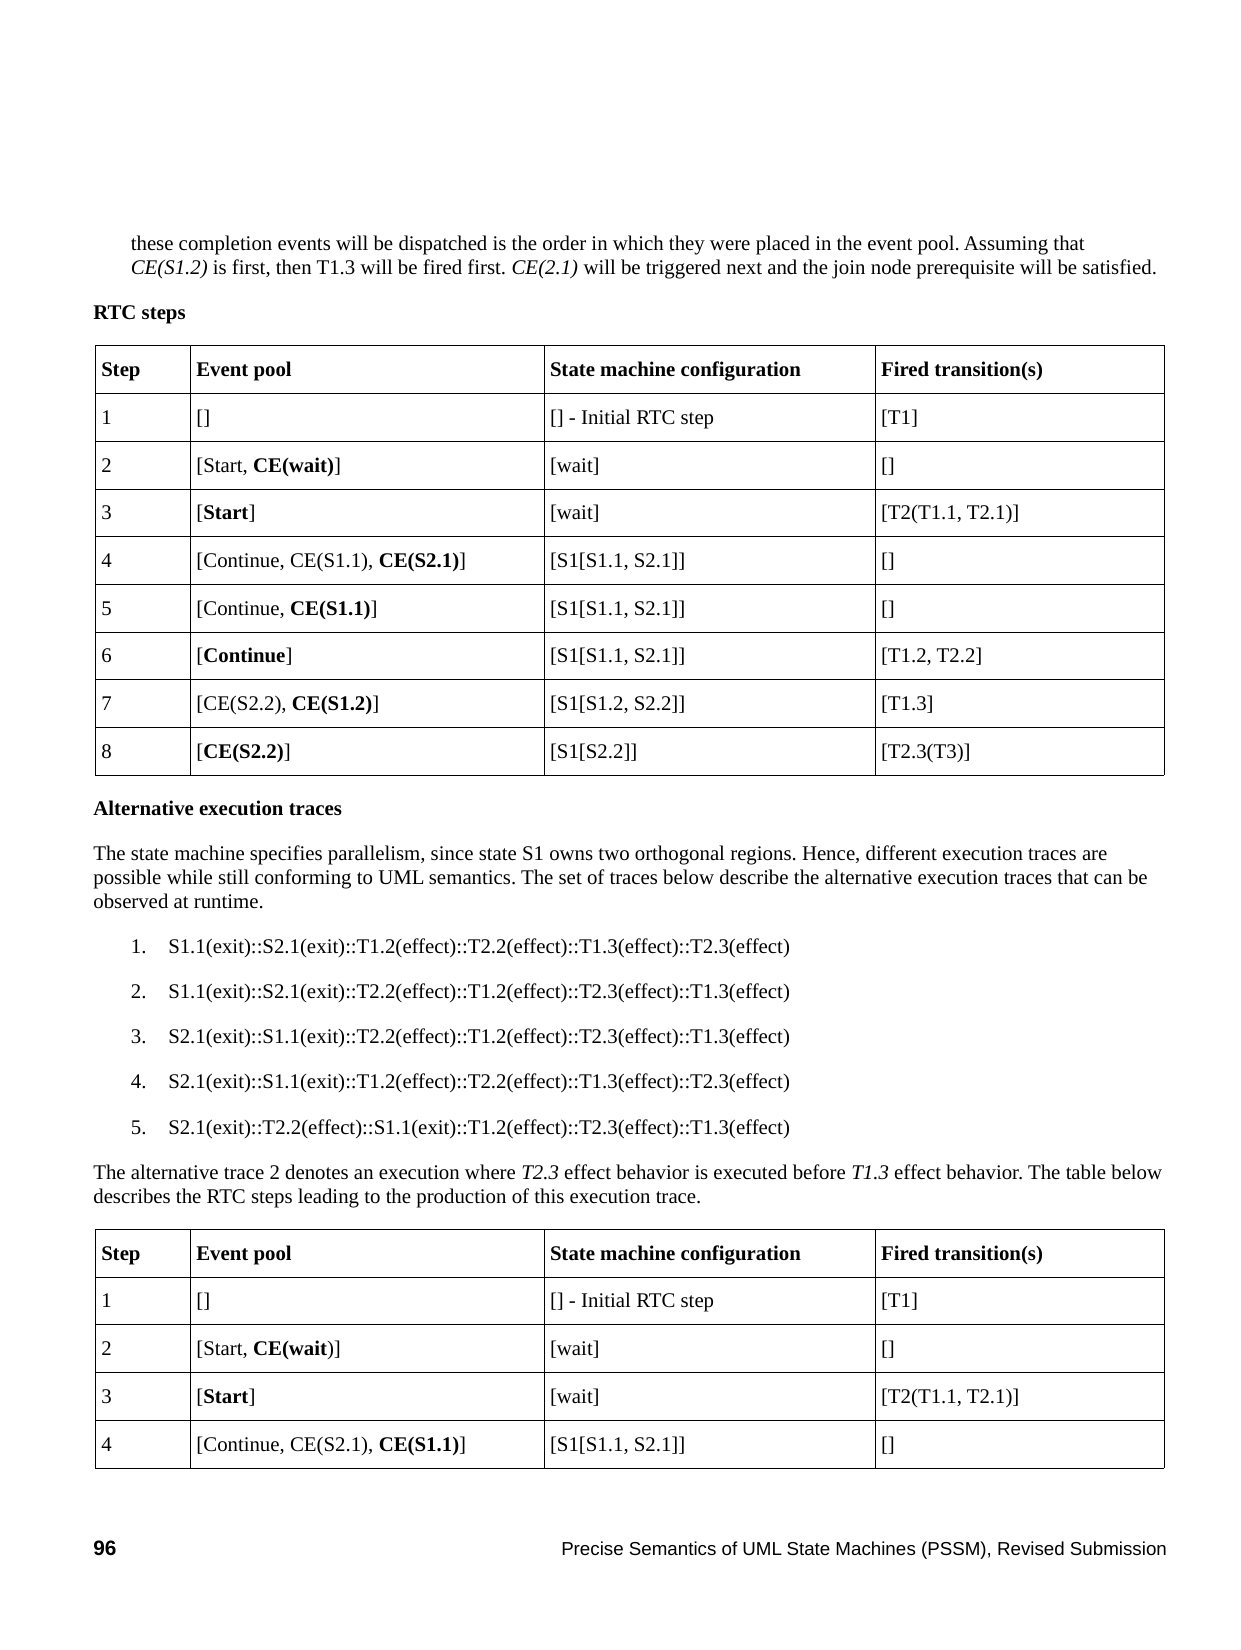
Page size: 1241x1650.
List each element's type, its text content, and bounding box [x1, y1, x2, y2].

table_cell [] [191, 394, 544, 441]
text Alternative execution traces [93, 796, 1164, 820]
table_cell [S1[S1.1, S2.1]] [545, 537, 875, 584]
table_cell 4 [96, 1421, 190, 1467]
text RTC steps [93, 300, 1164, 324]
text The alternative trace 2 denotes an execution where T2.3 effect behavior is executed before T1.3 effect behavior. The table below describes the RTC steps leading to the production of this execution trace. [93, 1160, 1164, 1208]
table_cell [T1] [876, 394, 1164, 441]
table_cell [wait] [545, 490, 875, 536]
table_cell 5 [96, 585, 190, 632]
table_cell [] [876, 1421, 1164, 1467]
table_header Event pool [191, 346, 544, 393]
table_cell [] - Initial RTC step [545, 1278, 875, 1324]
table_cell [S1[S1.1, S2.1]] [545, 633, 875, 679]
text The state machine specifies parallelism, since state S1 owns two orthogonal regions. Hence, different execution traces are possible while still conforming to UML semantics. The set of traces below describe the alternative execution traces that can be observed at runtime. [93, 841, 1164, 913]
table_cell [T1.2, T2.2] [876, 633, 1164, 679]
table_cell 2 [96, 442, 190, 488]
table_cell 3 [96, 490, 190, 536]
table_cell [Continue] [191, 633, 544, 679]
table_cell [Start, CE(wait)] [191, 442, 544, 488]
table_header State machine configuration [545, 1230, 875, 1277]
list S2.1(exit)::S1.1(exit)::T1.2(effect)::T2.2(effect)::T1.3(effect)::T2.3(effect) [131, 1069, 1164, 1093]
table_cell [T2.3(T3)] [876, 728, 1164, 775]
table_cell 2 [96, 1325, 190, 1372]
text these completion events will be dispatched is the order in which they were placed in the event pool. Assuming that CE(S1.2) is first, then T1.3 will be fired first. CE(2.1) will be triggered next and the join node prerequisite will be satisfied. [131, 231, 1164, 279]
table_cell 3 [96, 1373, 190, 1420]
table_cell 4 [96, 537, 190, 584]
table_header Fired transition(s) [876, 1230, 1164, 1277]
table_cell [CE(S2.2), CE(S1.2)] [191, 680, 544, 727]
table_cell [S1[S1.1, S2.1]] [545, 585, 875, 632]
table_header State machine configuration [545, 346, 875, 393]
table_cell 1 [96, 394, 190, 441]
table_cell 8 [96, 728, 190, 775]
table_cell [S1[S1.2, S2.2]] [545, 680, 875, 727]
table_cell [] [876, 537, 1164, 584]
table_cell [CE(S2.2)] [191, 728, 544, 775]
table_cell [T2(T1.1, T2.1)] [876, 490, 1164, 536]
table_cell 7 [96, 680, 190, 727]
table_cell [] - Initial RTC step [545, 394, 875, 441]
table_cell [wait] [545, 442, 875, 488]
list S2.1(exit)::T2.2(effect)::S1.1(exit)::T1.2(effect)::T2.3(effect)::T1.3(effect) [131, 1114, 1164, 1139]
list S1.1(exit)::S2.1(exit)::T1.2(effect)::T2.2(effect)::T1.3(effect)::T2.3(effect) [131, 934, 1164, 958]
table_cell [Continue, CE(S1.1)] [191, 585, 544, 632]
table_cell [] [876, 442, 1164, 488]
table_cell [T1.3] [876, 680, 1164, 727]
table_cell [Start] [191, 1373, 544, 1420]
list S2.1(exit)::S1.1(exit)::T2.2(effect)::T1.2(effect)::T2.3(effect)::T1.3(effect) [131, 1024, 1164, 1048]
table_cell [] [876, 585, 1164, 632]
table_cell [S1[S1.1, S2.1]] [545, 1421, 875, 1467]
table_cell [Start, CE(wait)] [191, 1325, 544, 1372]
table_cell 6 [96, 633, 190, 679]
table_cell 1 [96, 1278, 190, 1324]
table_header Fired transition(s) [876, 346, 1164, 393]
table_cell [T2(T1.1, T2.1)] [876, 1373, 1164, 1420]
table_cell [Continue, CE(S2.1), CE(S1.1)] [191, 1421, 544, 1467]
table_cell [S1[S2.2]] [545, 728, 875, 775]
list S1.1(exit)::S2.1(exit)::T2.2(effect)::T1.2(effect)::T2.3(effect)::T1.3(effect) [131, 979, 1164, 1003]
table_cell [wait] [545, 1325, 875, 1372]
table_cell [wait] [545, 1373, 875, 1420]
table_cell [Continue, CE(S1.1), CE(S2.1)] [191, 537, 544, 584]
table_header Step [96, 1230, 190, 1277]
table_cell [] [876, 1325, 1164, 1372]
table_header Event pool [191, 1230, 544, 1277]
table_cell [T1] [876, 1278, 1164, 1324]
table_cell [Start] [191, 490, 544, 536]
table_header Step [96, 346, 190, 393]
table_cell [] [191, 1278, 544, 1324]
